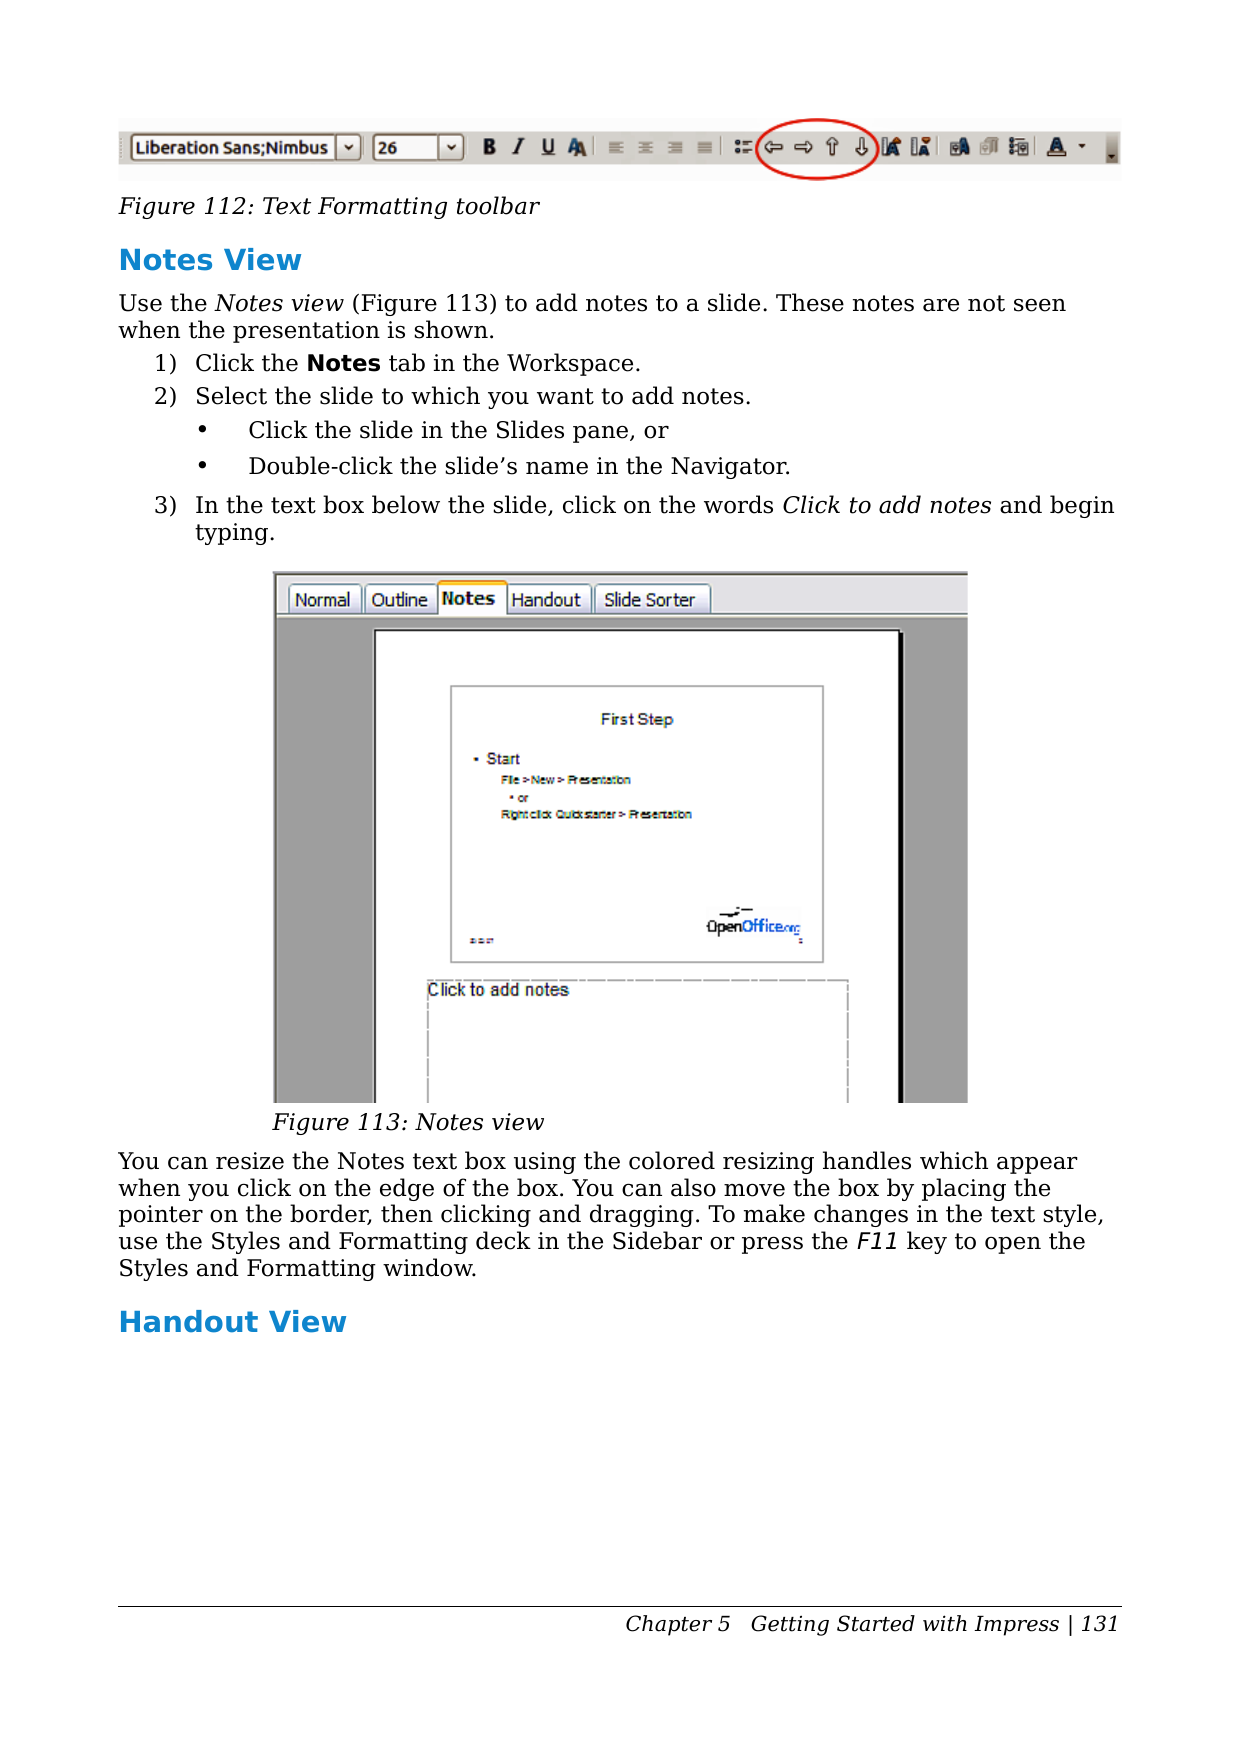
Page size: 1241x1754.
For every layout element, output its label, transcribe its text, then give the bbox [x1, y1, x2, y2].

picture [272, 571, 968, 1103]
text Figure 8: Notes view [272, 1109, 968, 1136]
subtitle Notes View [118, 244, 1122, 278]
text Figure 7: Text Formatting toolbar [118, 193, 1122, 219]
list Click the slide in the Slides pane, or [195, 416, 1122, 445]
list Use the Notes view (Figure 8) to add notes to a slide. These notes are not seen when the presentation is shown. [118, 290, 1122, 343]
subtitle Handout View [118, 1306, 1122, 1340]
text You can resize the Notes text box using the colored resizing handles which appear when you click on the edge of the box. You can also move the box by placing the pointer on the border, then clicking and dragging. To make changes in the text style, use the Styles and Formatting deck in the Sidebar or press the F11 key to open the Styles and Formatting window. [118, 1148, 1122, 1281]
list Click the Notes tab in the Workspace. [177, 350, 1122, 377]
list Double-click the slide’s name in the Navigator. [195, 451, 1122, 480]
list In the text box below the slide, click on the words Click to add notes and begin typing. [177, 493, 1122, 546]
picture [118, 118, 1122, 181]
list Select the slide to which you want to add notes. [177, 383, 1122, 409]
